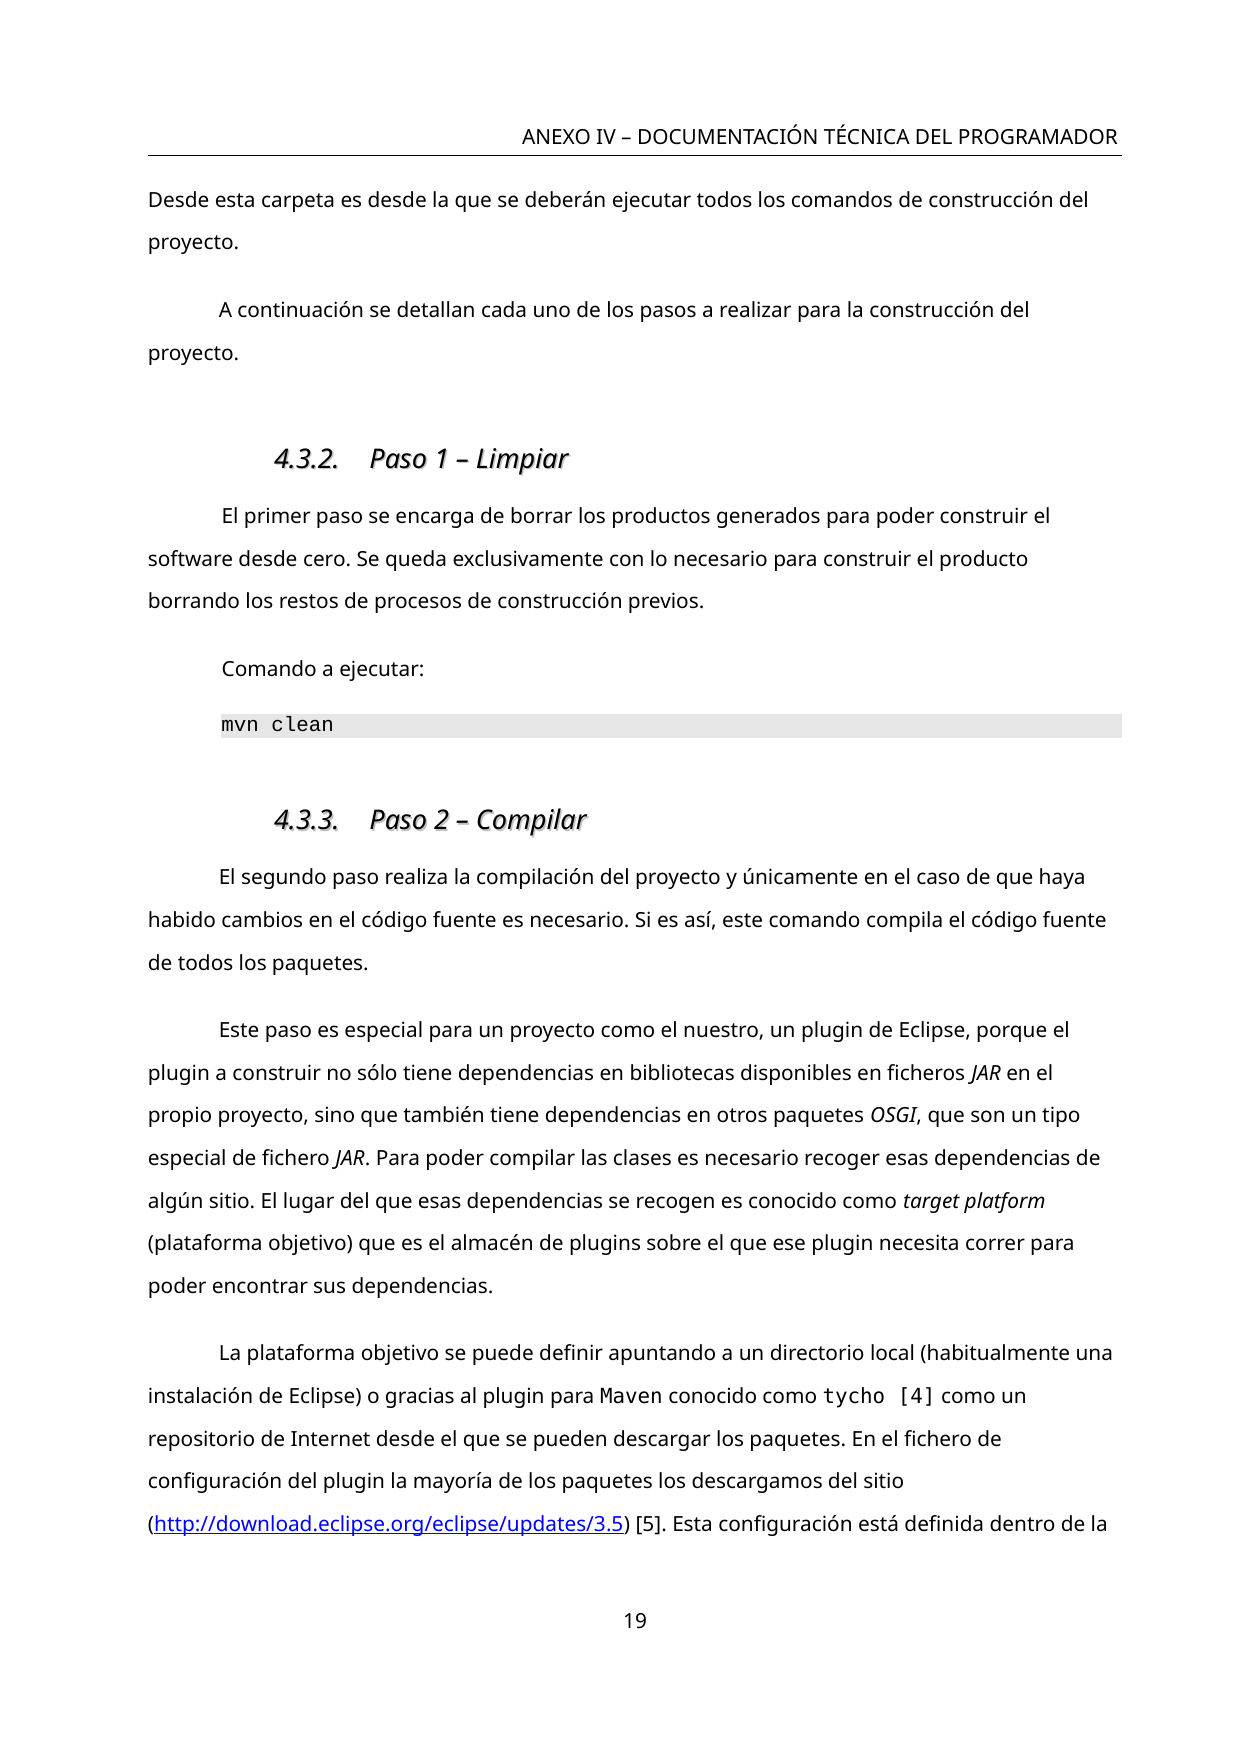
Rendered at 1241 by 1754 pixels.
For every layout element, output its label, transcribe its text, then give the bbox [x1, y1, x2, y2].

text El primer paso se encarga de borrar los productos generados para poder construir el software desde cero. Se queda exclusivamente con lo necesario para construir el producto borrando los restos de procesos de construcción previos. [148, 501, 1122, 615]
text Comando a ejecutar: [148, 654, 1122, 682]
text El segundo paso realiza la compilación del proyecto y únicamente en el caso de que haya habido cambios en el código fuente es necesario. Si es así, este comando compila el código fuente de todos los paquetes. [148, 862, 1122, 976]
text Este paso es especial para un proyecto como el nuestro, un plugin de Eclipse, porque el plugin a construir no sólo tiene dependencias en bibliotecas disponibles en ficheros JAR en el propio proyecto, sino que también tiene dependencias en otros paquetes OSGI, que son un tipo especial de fichero JAR. Para poder compilar las clases es necesario recoger esas dependencias de algún sitio. El lugar del que esas dependencias se recogen es conocido como target platform (plataforma objetivo) que es el almacén de plugins sobre el que ese plugin necesita correr para poder encontrar sus dependencias. [148, 1015, 1122, 1299]
text A continuación se detallan cada uno de los pasos a realizar para la construcción del proyecto. [148, 295, 1122, 366]
subtitle Paso 2 – Compilar [339, 801, 1122, 837]
text Desde esta carpeta es desde la que se deberán ejecutar todos los comandos de construcción del proyecto. [148, 185, 1122, 256]
subtitle Paso 1 – Limpiar [339, 439, 1122, 476]
text La plataforma objetivo se puede definir apuntando a un directorio local (habitualmente una instalación de Eclipse) o gracias al plugin para Maven conocido como tycho [4] como un repositorio de Internet desde el que se pueden descargar los paquetes. En el fichero de configuración del plugin la mayoría de los paquetes los descargamos del sitio (http://download.eclipse.org/eclipse/updates/3.5) [5]. Esta configuración está definida dentro de la [148, 1338, 1122, 1537]
text mvn clean [221, 714, 1122, 738]
